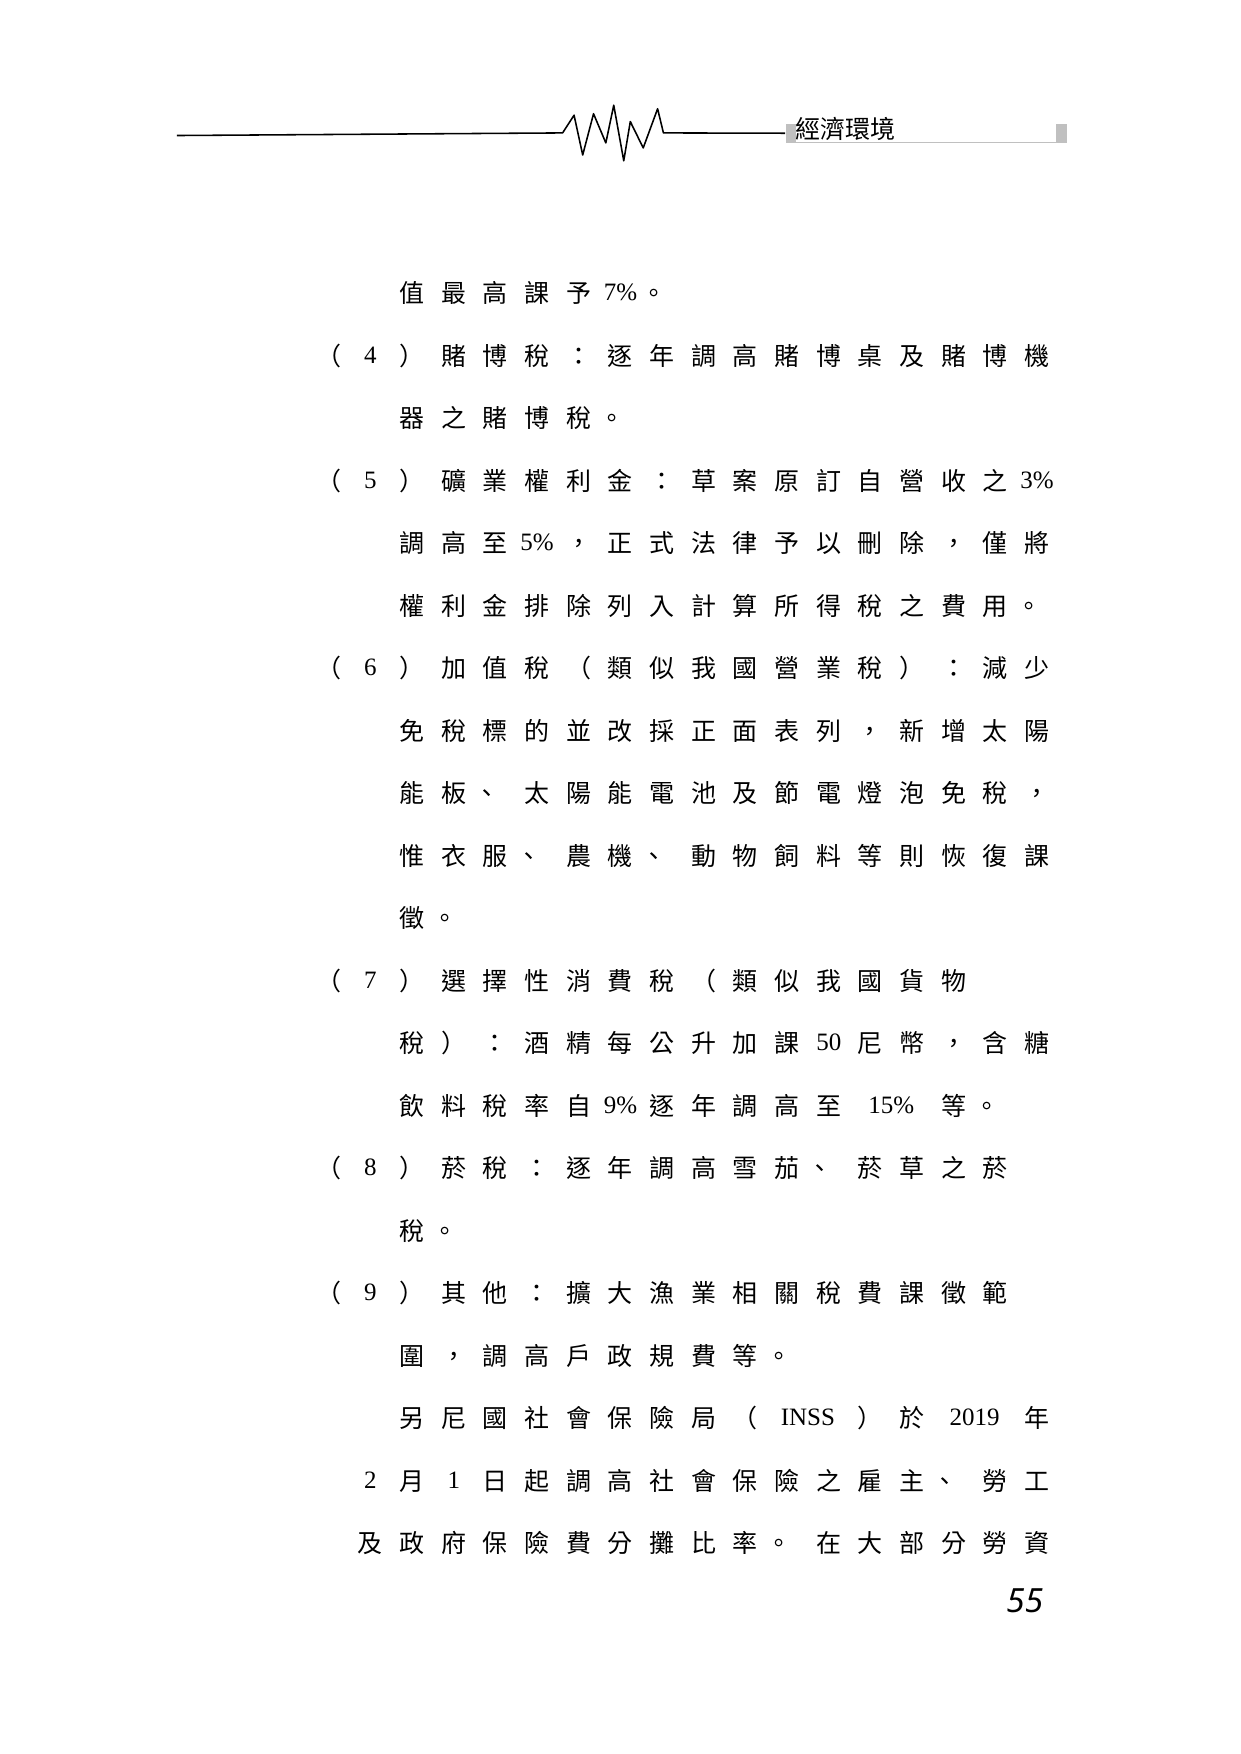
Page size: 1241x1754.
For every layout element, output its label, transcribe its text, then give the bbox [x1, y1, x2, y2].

text （6）加值稅（類似我國營業稅）：減少免稅標的並改採正面表列，新增太陽能板、太陽能電池及節電燈泡免稅，惟衣服、農機、動物飼料等則恢復課徵。 [306, 625, 1058, 938]
text 另尼國社會保險局（INSS）於2019年2月1日起調高社會保險之雇主、勞工及政府保險費分攤比率。在大部分勞資 [330, 1375, 1058, 1563]
text （7）選擇性消費稅（類似我國貨物稅）：酒精每公升加課50尼幣，含糖飲料稅率自9%逐年調高至15%等。 [306, 938, 1058, 1125]
text （8）菸稅：逐年調高雪茄、菸草之菸稅。 [306, 1125, 1058, 1250]
text （9）其他：擴大漁業相關稅費課徵範圍，調高戶政規費等。 [306, 1250, 1058, 1375]
text （5）礦業權利金：草案原訂自營收之3%調高至5%，正式法律予以刪除，僅將權利金排除列入計算所得稅之費用。 [306, 438, 1058, 625]
text （4）賭博稅：逐年調高賭博桌及賭博機器之賭博稅。 [306, 313, 1058, 438]
text 值最高課予7%。 [306, 250, 1058, 313]
